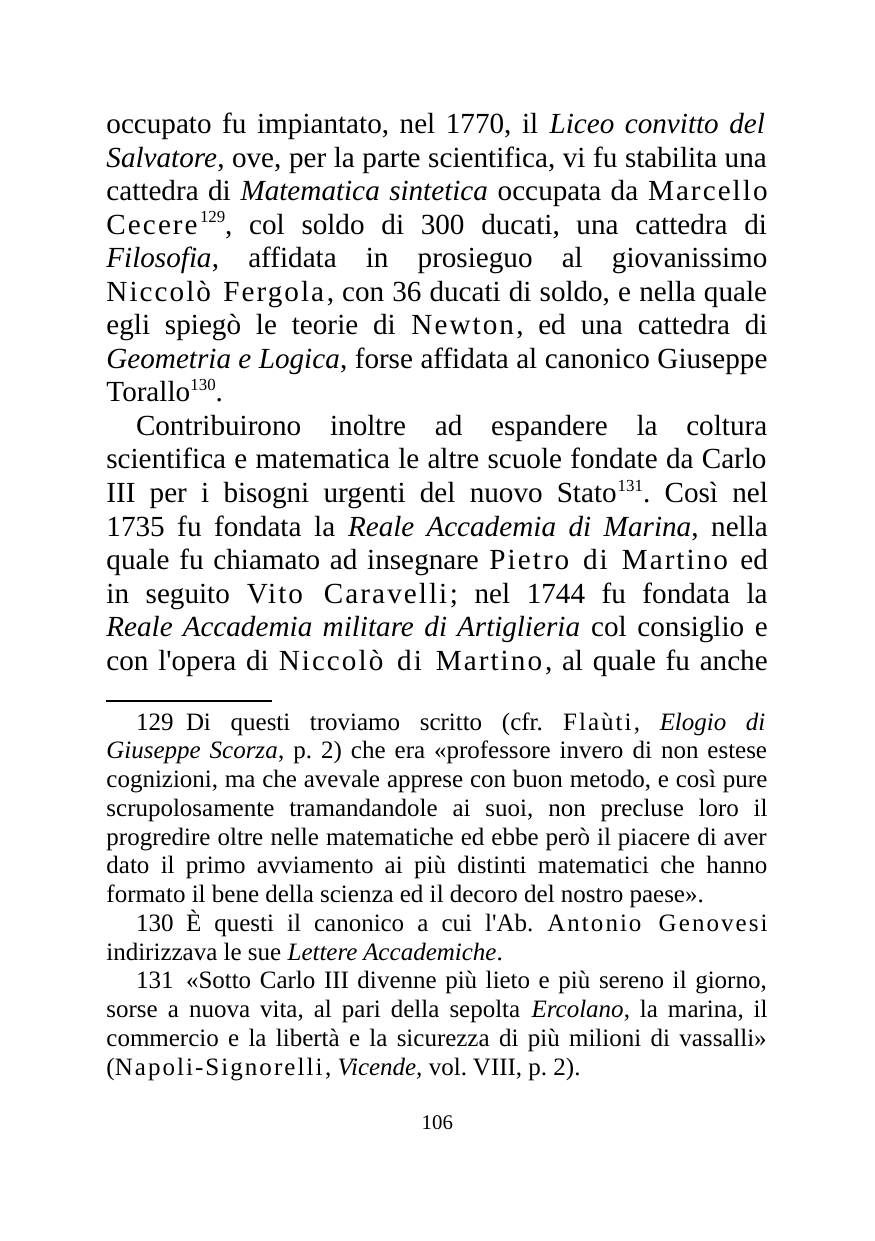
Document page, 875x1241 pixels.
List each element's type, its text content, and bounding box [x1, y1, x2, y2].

text Di questi troviamo scritto (cfr. Flaùti, Elogio di Giuseppe Scorza, p. 2) che era «professore invero di non estese cognizioni, ma che avevale apprese con buon metodo, e così pure scrupolosamente tramandandole ai suoi, non precluse loro il progredire oltre nelle matematiche ed ebbe però il piacere di aver dato il primo avviamento ai più distinti matematici che hanno formato il bene della scienza ed il decoro del nostro paese». [106, 707, 768, 908]
text Contribuirono inoltre ad espandere la coltura scientifica e matematica le altre scuole fondate da Carlo III per i bisogni urgenti del nuovo Stato. Così nel 1735 fu fondata la Reale Accademia di Marina, nella quale fu chiamato ad insegnare Pietro di Martino ed in seguito Vito Caravelli; nel 1744 fu fondata la Reale Accademia militare di Artiglieria col consiglio e con l'opera di Niccolò di Martino, al quale fu anche [106, 408, 768, 676]
text «Sotto Carlo III divenne più lieto e più sereno il giorno, sorse a nuova vita, al pari della sepolta Ercolano, la marina, il commercio e la libertà e la sicurezza di più milioni di vassalli» (Napoli-Signorelli, Vicende, vol. VIII, p. 2). [106, 965, 768, 1080]
text È questi il canonico a cui l'Ab. Antonio Genovesi indirizzava le sue Lettere Accademiche. [106, 908, 768, 965]
text occupato fu impiantato, nel 1770, il Liceo convitto del Salvatore, ove, per la parte scientifica, vi fu stabilita una cattedra di Matematica sintetica occupata da Marcello Cecere, col soldo di 300 ducati, una cattedra di Filosofia, affidata in prosieguo al giovanissimo Niccolò Fergola, con 36 ducati di soldo, e nella quale egli spiegò le teorie di Newton, ed una cattedra di Geometria e Logica, forse affidata al canonico Giuseppe Torallo. [106, 106, 768, 408]
